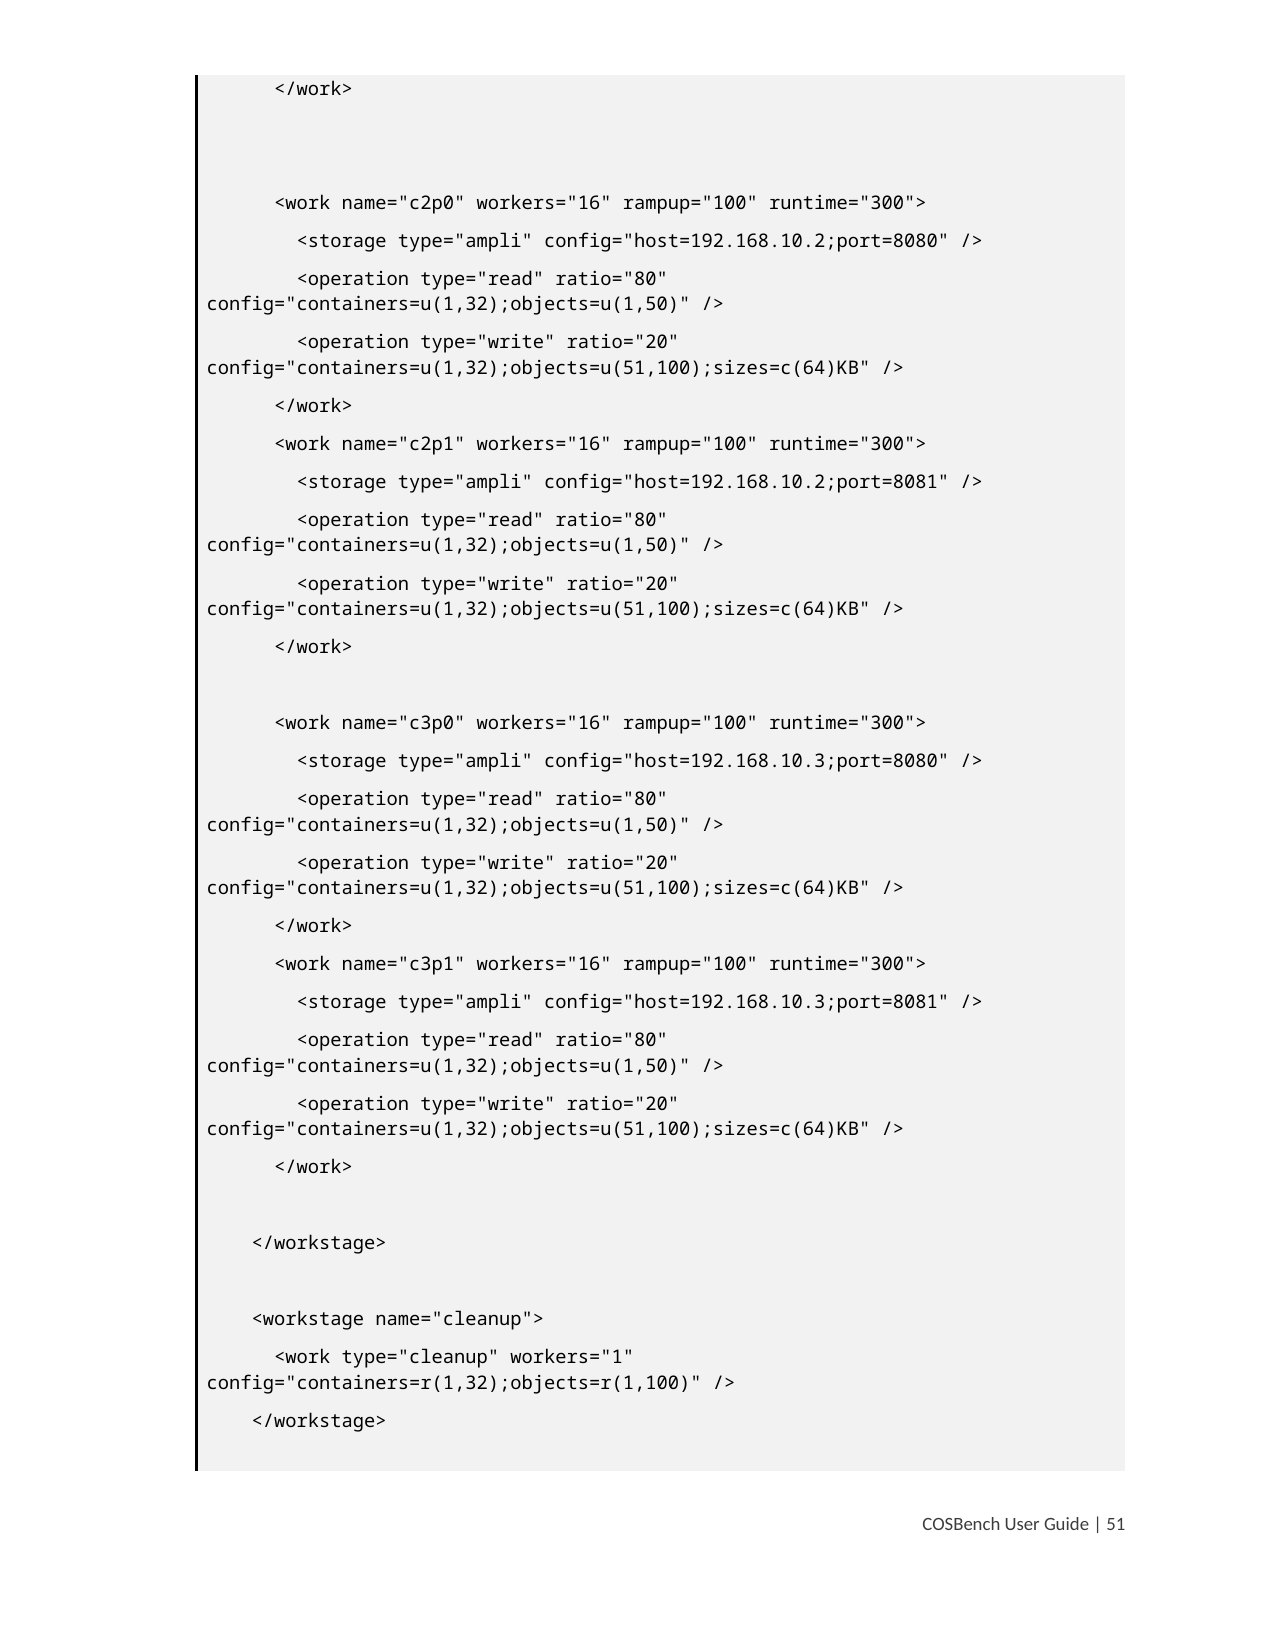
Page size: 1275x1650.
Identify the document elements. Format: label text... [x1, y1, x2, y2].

text </workstage> [198, 1230, 1125, 1255]
text <storage type="ampli" config="host=192.168.10.2;port=8081" /> [198, 468, 1125, 494]
text </workstage> [198, 1407, 1125, 1433]
text <storage type="ampli" config="host=192.168.10.2;port=8080" /> [198, 227, 1125, 253]
text <storage type="ampli" config="host=192.168.10.3;port=8081" /> [198, 988, 1125, 1014]
text <storage type="ampli" config="host=192.168.10.3;port=8080" /> [198, 747, 1125, 773]
text </work> [198, 1154, 1125, 1179]
text <work name="c3p0" workers="16" rampup="100" runtime="300"> [198, 709, 1125, 735]
text <operation type="read" ratio="80" config="containers=u(1,32);objects=u(1,50)" /> [198, 506, 1125, 557]
text <workstage name="cleanup"> [198, 1306, 1125, 1331]
text <operation type="write" ratio="20" config="containers=u(1,32);objects=u(51,100);sizes=c(64)KB" /> [198, 570, 1125, 621]
text <work name="c2p1" workers="16" rampup="100" runtime="300"> [198, 430, 1125, 456]
text <work name="c2p0" workers="16" rampup="100" runtime="300"> [198, 189, 1125, 214]
text </work> [198, 75, 1125, 101]
text <operation type="read" ratio="80" config="containers=u(1,32);objects=u(1,50)" /> [198, 785, 1125, 836]
text <operation type="read" ratio="80" config="containers=u(1,32);objects=u(1,50)" /> [198, 265, 1125, 316]
text <operation type="write" ratio="20" config="containers=u(1,32);objects=u(51,100);sizes=c(64)KB" /> [198, 1090, 1125, 1141]
text <operation type="write" ratio="20" config="containers=u(1,32);objects=u(51,100);sizes=c(64)KB" /> [198, 849, 1125, 900]
text <operation type="write" ratio="20" config="containers=u(1,32);objects=u(51,100);sizes=c(64)KB" /> [198, 329, 1125, 380]
text </work> [198, 392, 1125, 418]
text <operation type="read" ratio="80" config="containers=u(1,32);objects=u(1,50)" /> [198, 1027, 1125, 1078]
text </work> [198, 912, 1125, 938]
text </work> [198, 633, 1125, 659]
text <work type="cleanup" workers="1" config="containers=r(1,32);objects=r(1,100)" /> [198, 1344, 1125, 1395]
text <work name="c3p1" workers="16" rampup="100" runtime="300"> [198, 951, 1125, 976]
